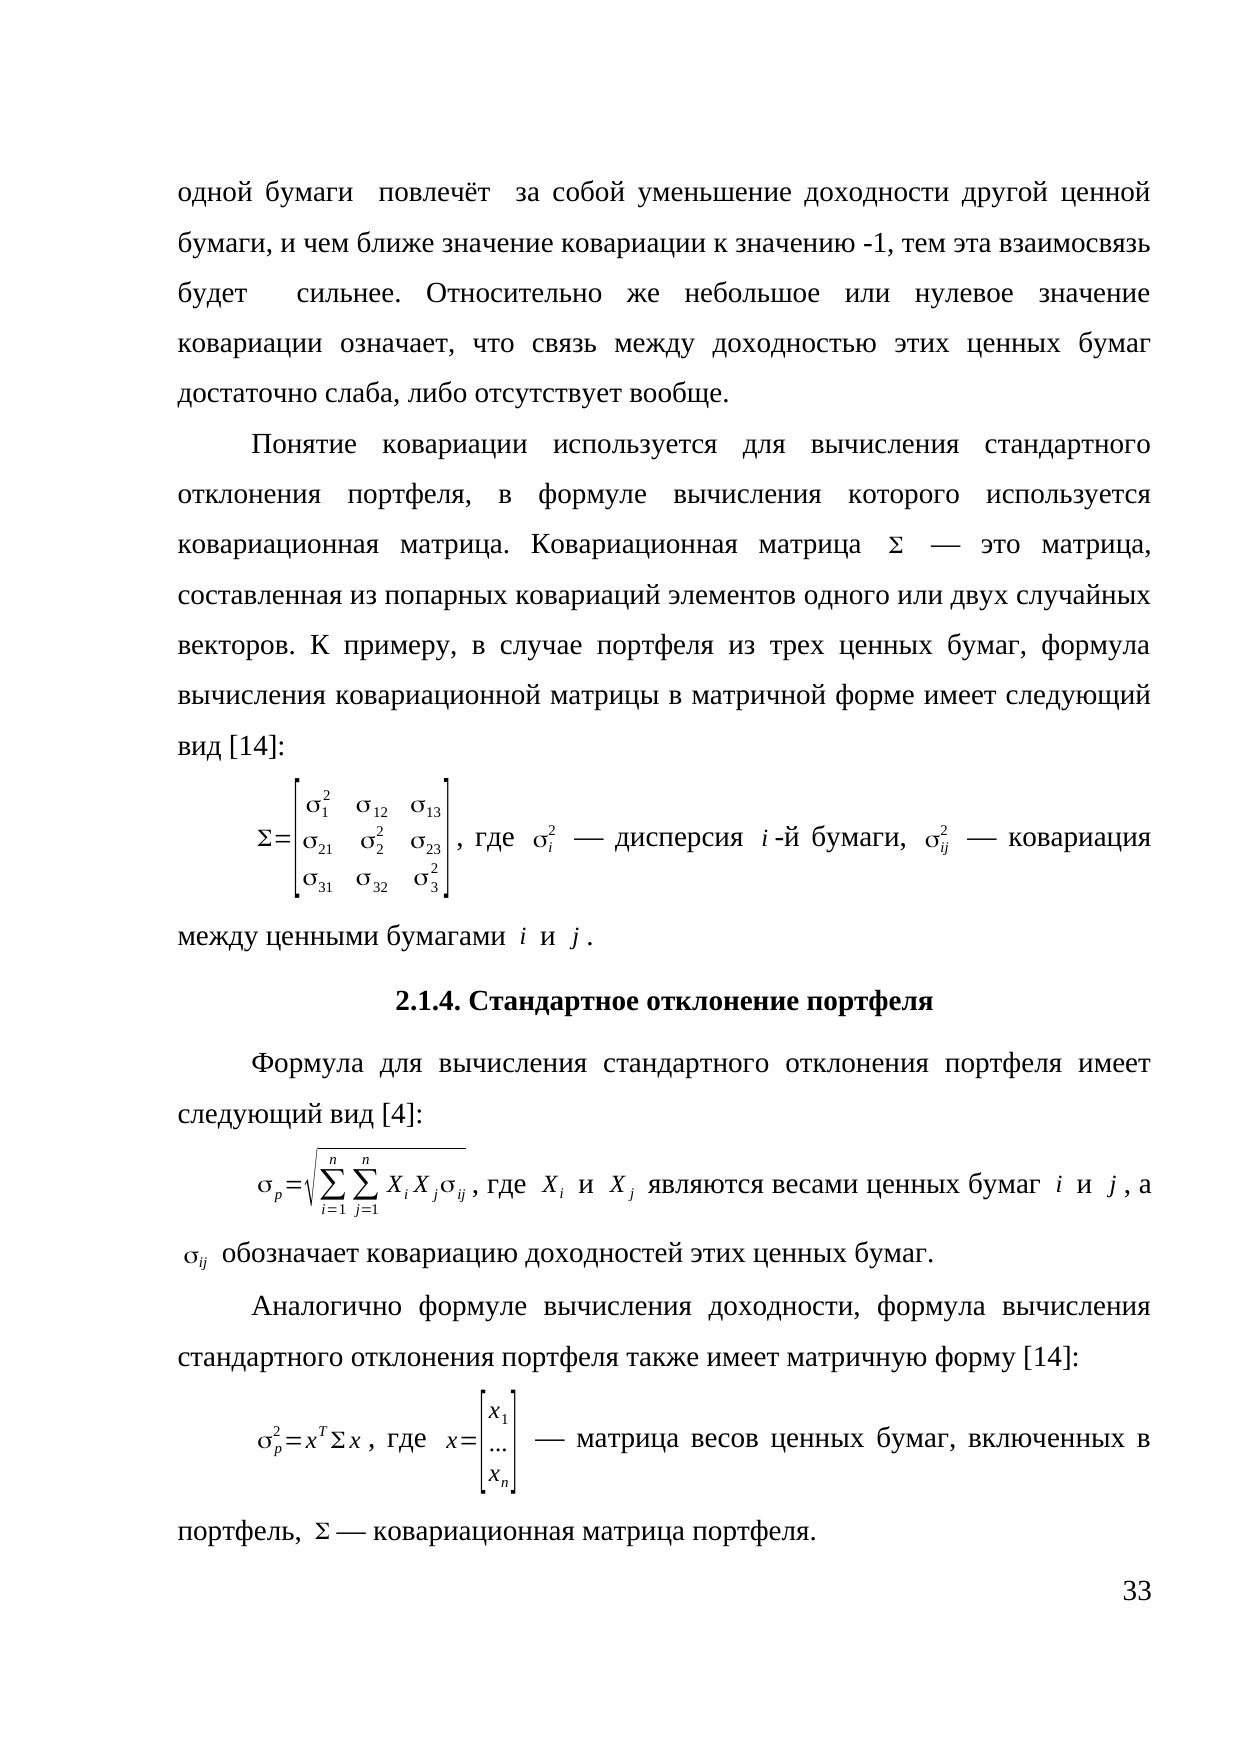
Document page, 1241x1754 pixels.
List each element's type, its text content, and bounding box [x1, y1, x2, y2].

text , где и являются весами ценных бумаг и , а обозначает ковариацию доходностей этих ценных бумаг. [177, 1146, 1152, 1272]
subtitle 2.1.4. Стандартное отклонение портфеля [177, 983, 1152, 1016]
text , где — матрица весов ценных бумаг, включенных в портфель, — ковариационная матрица портфеля. [177, 1389, 1152, 1546]
text , где — дисперсия -й бумаги, — ковариация между ценными бумагами и . [177, 778, 1152, 951]
text одной бумаги повлечёт за собой уменьшение доходности другой ценной бумаги, и чем ближе значение ковариации к значению -1, тем эта взаимосвязь будет сильнее. Относительно же небольшое или нулевое значение ковариации означает, что связь между доходностью этих ценных бумаг достаточно слаба, либо отсутствует вообще. [177, 174, 1152, 409]
text Аналогично формуле вычисления доходности, формула вычисления стандартного отклонения портфеля также имеет матричную форму [14]: [177, 1288, 1152, 1372]
text Понятие ковариации используется для вычисления стандартного отклонения портфеля, в формуле вычисления которого используется ковариационная матрица. Ковариационная матрица — это матрица, составленная из попарных ковариаций элементов одного или двух случайных векторов. К примеру, в случае портфеля из трех ценных бумаг, формула вычисления ковариационной матрицы в матричной форме имеет следующий вид [14]: [177, 426, 1152, 761]
text Формула для вычисления стандартного отклонения портфеля имеет следующий вид [4]: [177, 1045, 1152, 1129]
